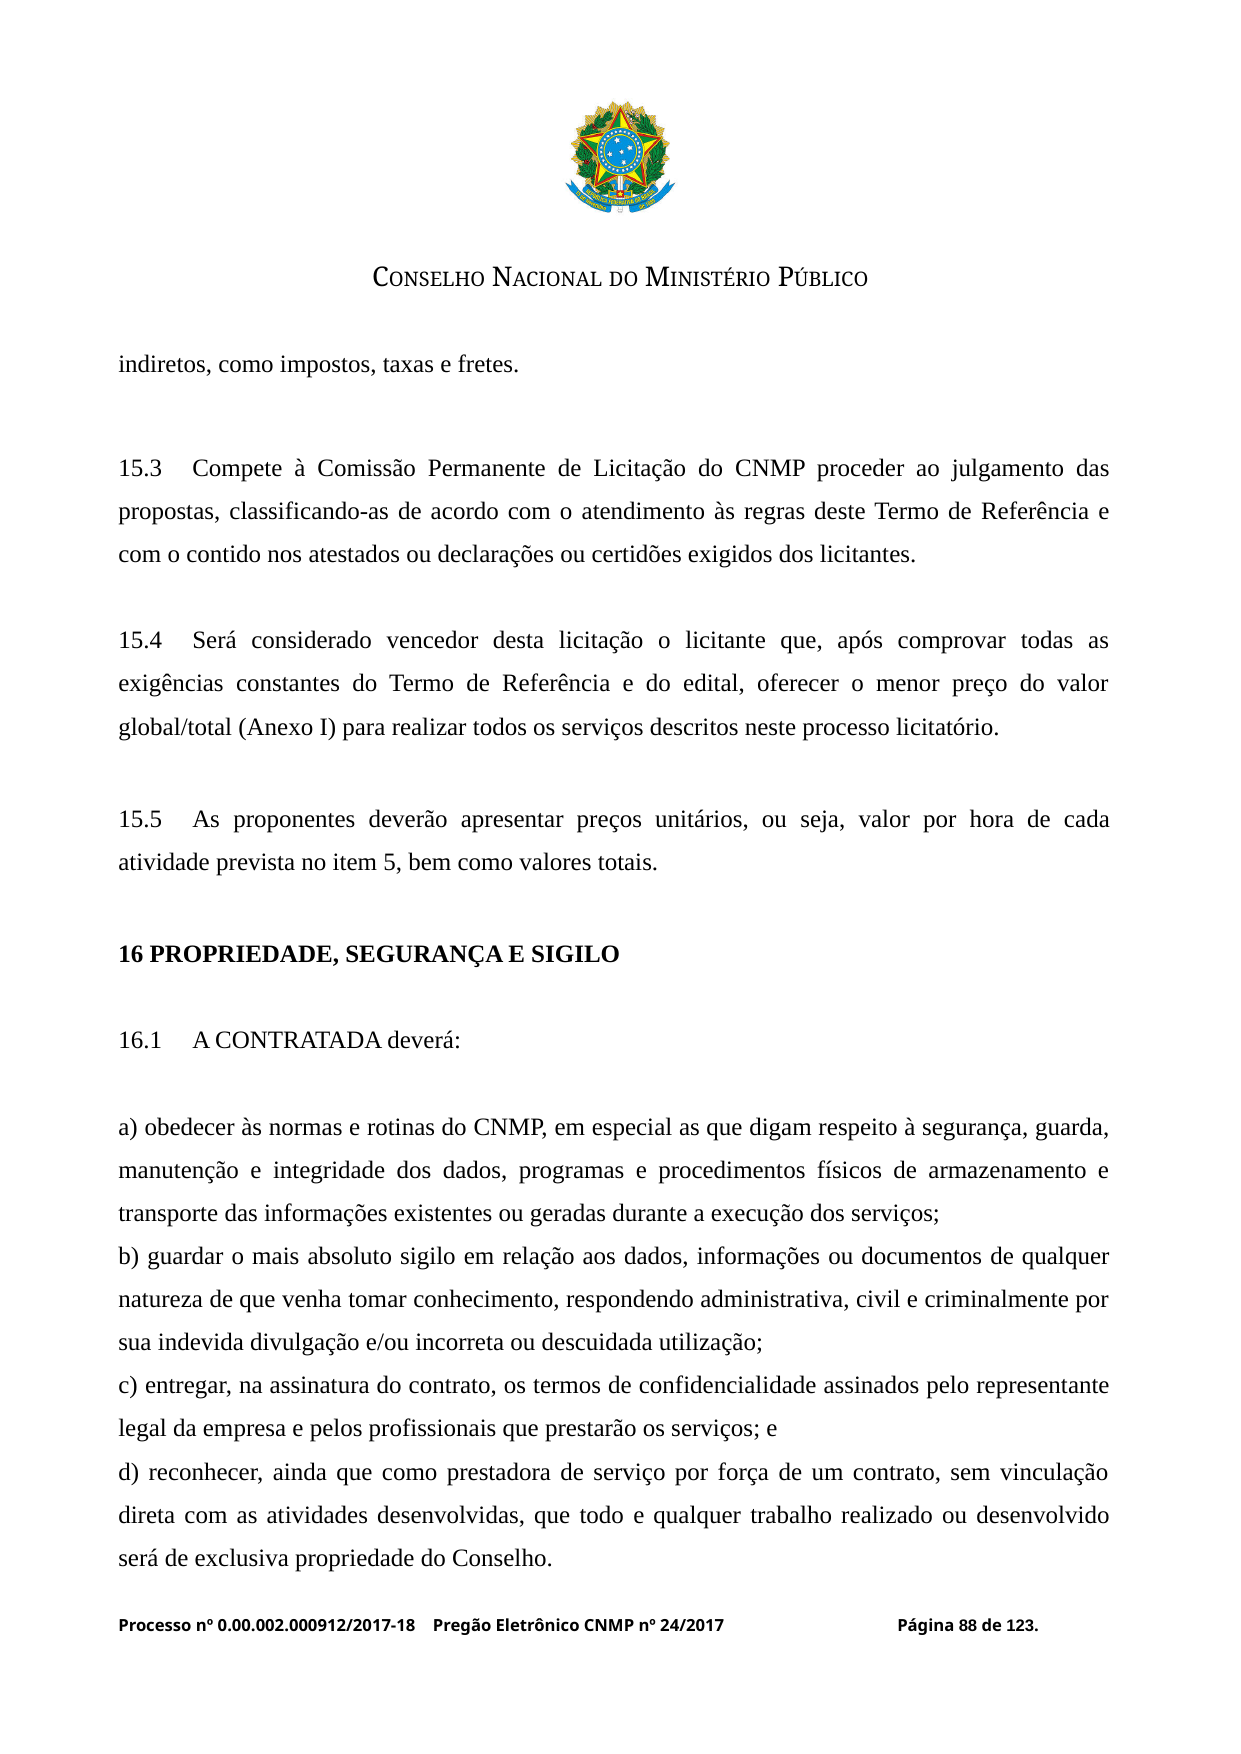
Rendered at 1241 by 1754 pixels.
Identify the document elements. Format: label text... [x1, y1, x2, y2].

text 15.3 Compete à Comissão Permanente de Licitação do CNMP proceder ao julgamento das propostas, classificando-as de acordo com o atendimento às regras deste Termo de Referência e com o contido nos atestados ou declarações ou certidões exigidos dos licitantes. [118, 453, 1110, 568]
text a) obedecer às normas e rotinas do CNMP, em especial as que digam respeito à segurança, guarda, manutenção e integridade dos dados, programas e procedimentos físicos de armazenamento e transporte das informações existentes ou geradas durante a execução dos serviços; [118, 1112, 1110, 1227]
text c) entregar, na assinatura do contrato, os termos de confidencialidade assinados pelo representante legal da empresa e pelos profissionais que prestarão os serviços; e [118, 1370, 1110, 1442]
text indiretos, como impostos, taxas e fretes. [118, 349, 1110, 378]
text 16.1 A CONTRATADA deverá: [118, 1025, 1110, 1054]
text 15.5 As proponentes deverão apresentar preços unitários, ou seja, valor por hora de cada atividade prevista no item 5, bem como valores totais. [118, 804, 1110, 876]
text 15.4 Será considerado vencedor desta licitação o licitante que, após comprovar todas as exigências constantes do Termo de Referência e do edital, oferecer o menor preço do valor global/total (Anexo I) para realizar todos os serviços descritos neste processo licitatório. [118, 625, 1110, 740]
text b) guardar o mais absoluto sigilo em relação aos dados, informações ou documentos de qualquer natureza de que venha tomar conhecimento, respondendo administrativa, civil e criminalmente por sua indevida divulgação e/ou incorreta ou descuidada utilização; [118, 1241, 1110, 1356]
text d) reconhecer, ainda que como prestadora de serviço por força de um contrato, sem vinculação direta com as atividades desenvolvidas, que todo e qualquer trabalho realizado ou desenvolvido será de exclusiva propriedade do Conselho. [118, 1457, 1110, 1572]
text 16 PROPRIEDADE, SEGURANÇA E SIGILO [118, 939, 1110, 968]
